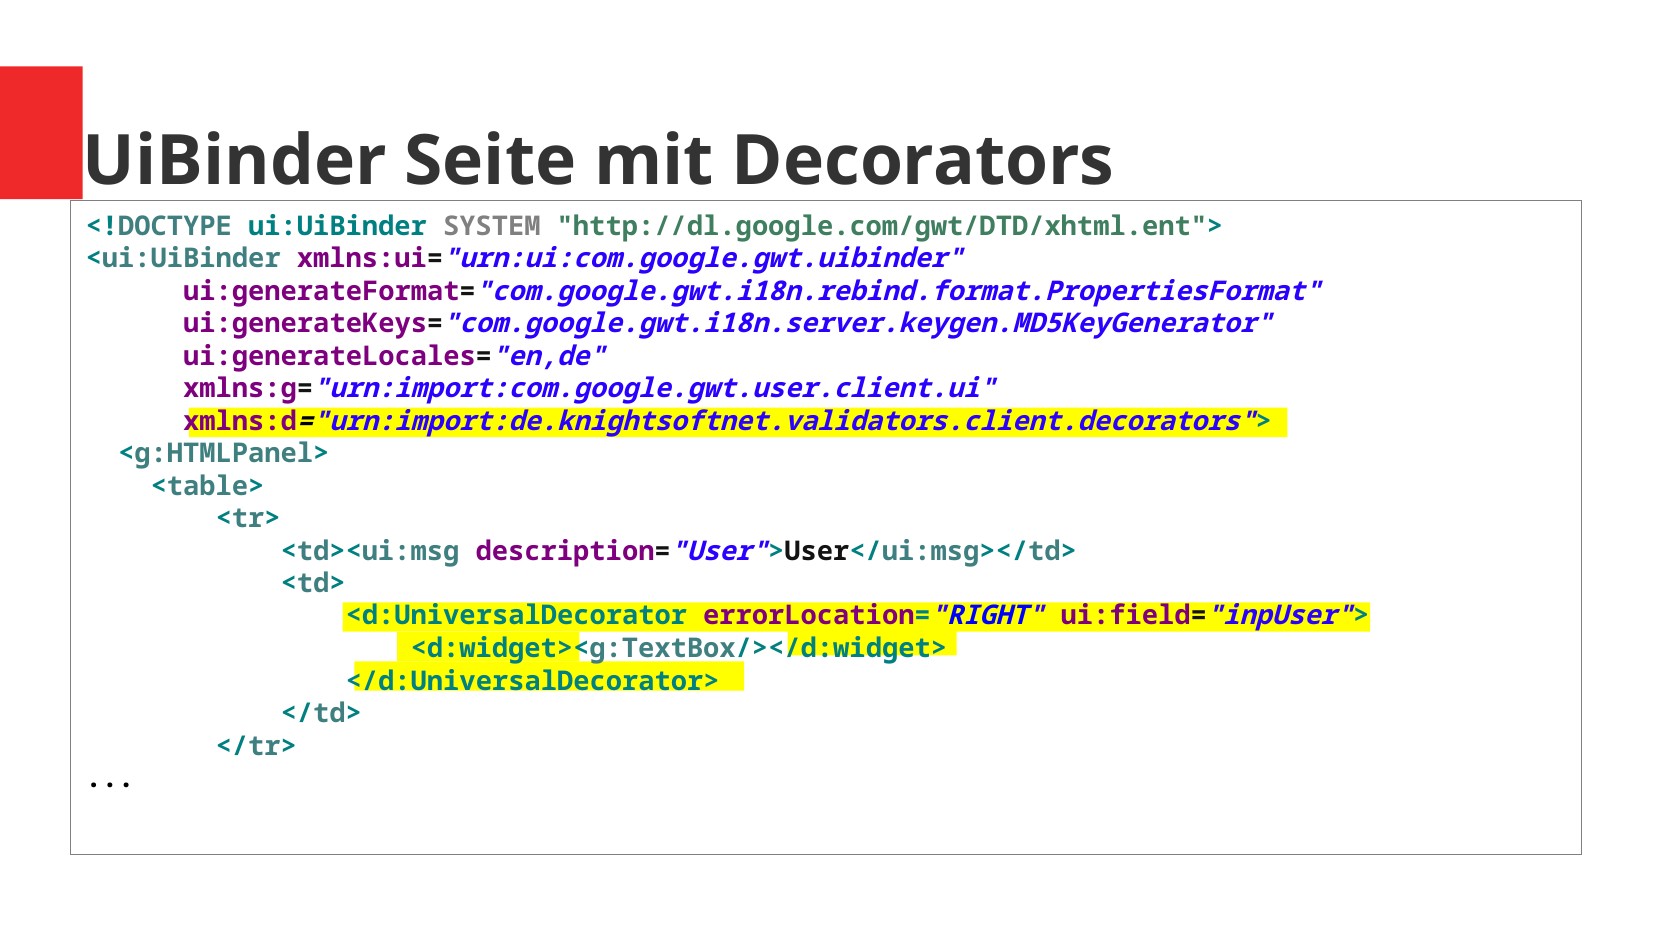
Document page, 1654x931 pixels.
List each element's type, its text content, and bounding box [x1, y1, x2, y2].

title UiBinder Seite mit Decorators [82, 33, 1571, 196]
text_box <!DOCTYPE ui:UiBinder SYSTEM "http://dl.google.com/gwt/DTD/xhtml.ent"> <ui:UiBinder xmlns:ui="urn:ui:com.google.gwt.uibinder" ui:generateFormat="com.google.gwt.i18n.rebind.format.PropertiesFormat" ui:generateKeys="com.google.gwt.i18n.server.keygen.MD5KeyGenerator" ui:generateLocales="en,de" xmlns:g="urn:import:com.google.gwt.user.client.ui" xmlns:d="urn:import:de.knightsoftnet.validators.client.decorators"> <g:HTMLPanel> <table> <tr> <td><ui:msg description="User">User</ui:msg></td> <td> <d:UniversalDecorator errorLocation="RIGHT" ui:field="inpUser"> <d:widget><g:TextBox/></d:widget> </d:UniversalDecorator> </td> </tr> ... [70, 200, 1582, 855]
